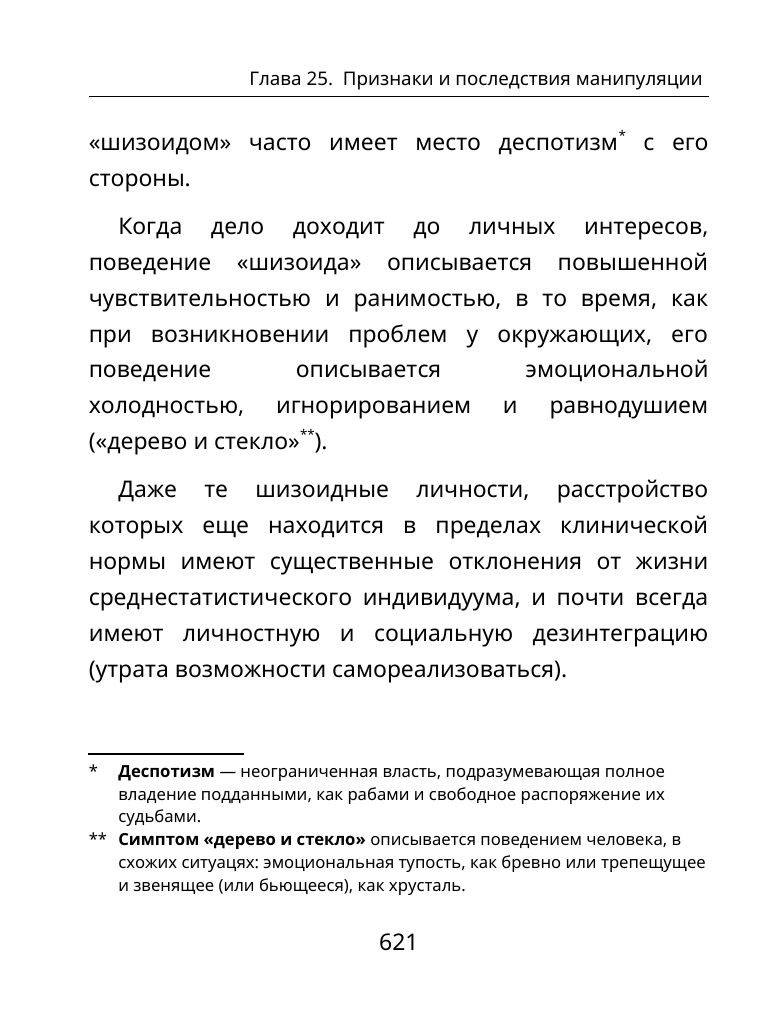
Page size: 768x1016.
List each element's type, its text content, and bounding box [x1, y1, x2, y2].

text Даже те шизоидные личности, расстройство которых еще находится в пределах клинической нормы имеют существенные отклонения от жизни среднестатистического индивидуума, и почти всегда имеют личностную и социальную дезинтеграцию (утрата возможности самореализоваться). [88, 473, 709, 684]
text «шизоидом» часто имеет место деспотизм с его стороны. [88, 126, 709, 193]
text Симптом «дерево и стекло» описывается поведением человека, в схожих ситуацях: эмоциональная тупость, как бревно или трепещущее и звенящее (или бьющееся), как хрусталь. [88, 828, 709, 896]
text Деспотизм — неограниченная власть, подразумевающая полное владение подданными, как рабами и свободное распоряжение их судьбами. [88, 760, 709, 828]
text Когда дело доходит до личных интересов, поведение «шизоида» описывается повышенной чувствительностью и ранимостью, в то время, как при возникновении проблем у окружающих, его поведение описывается эмоциональной холодностью, игнорированием и равнодушием («дерево и стекло»). [88, 210, 709, 457]
